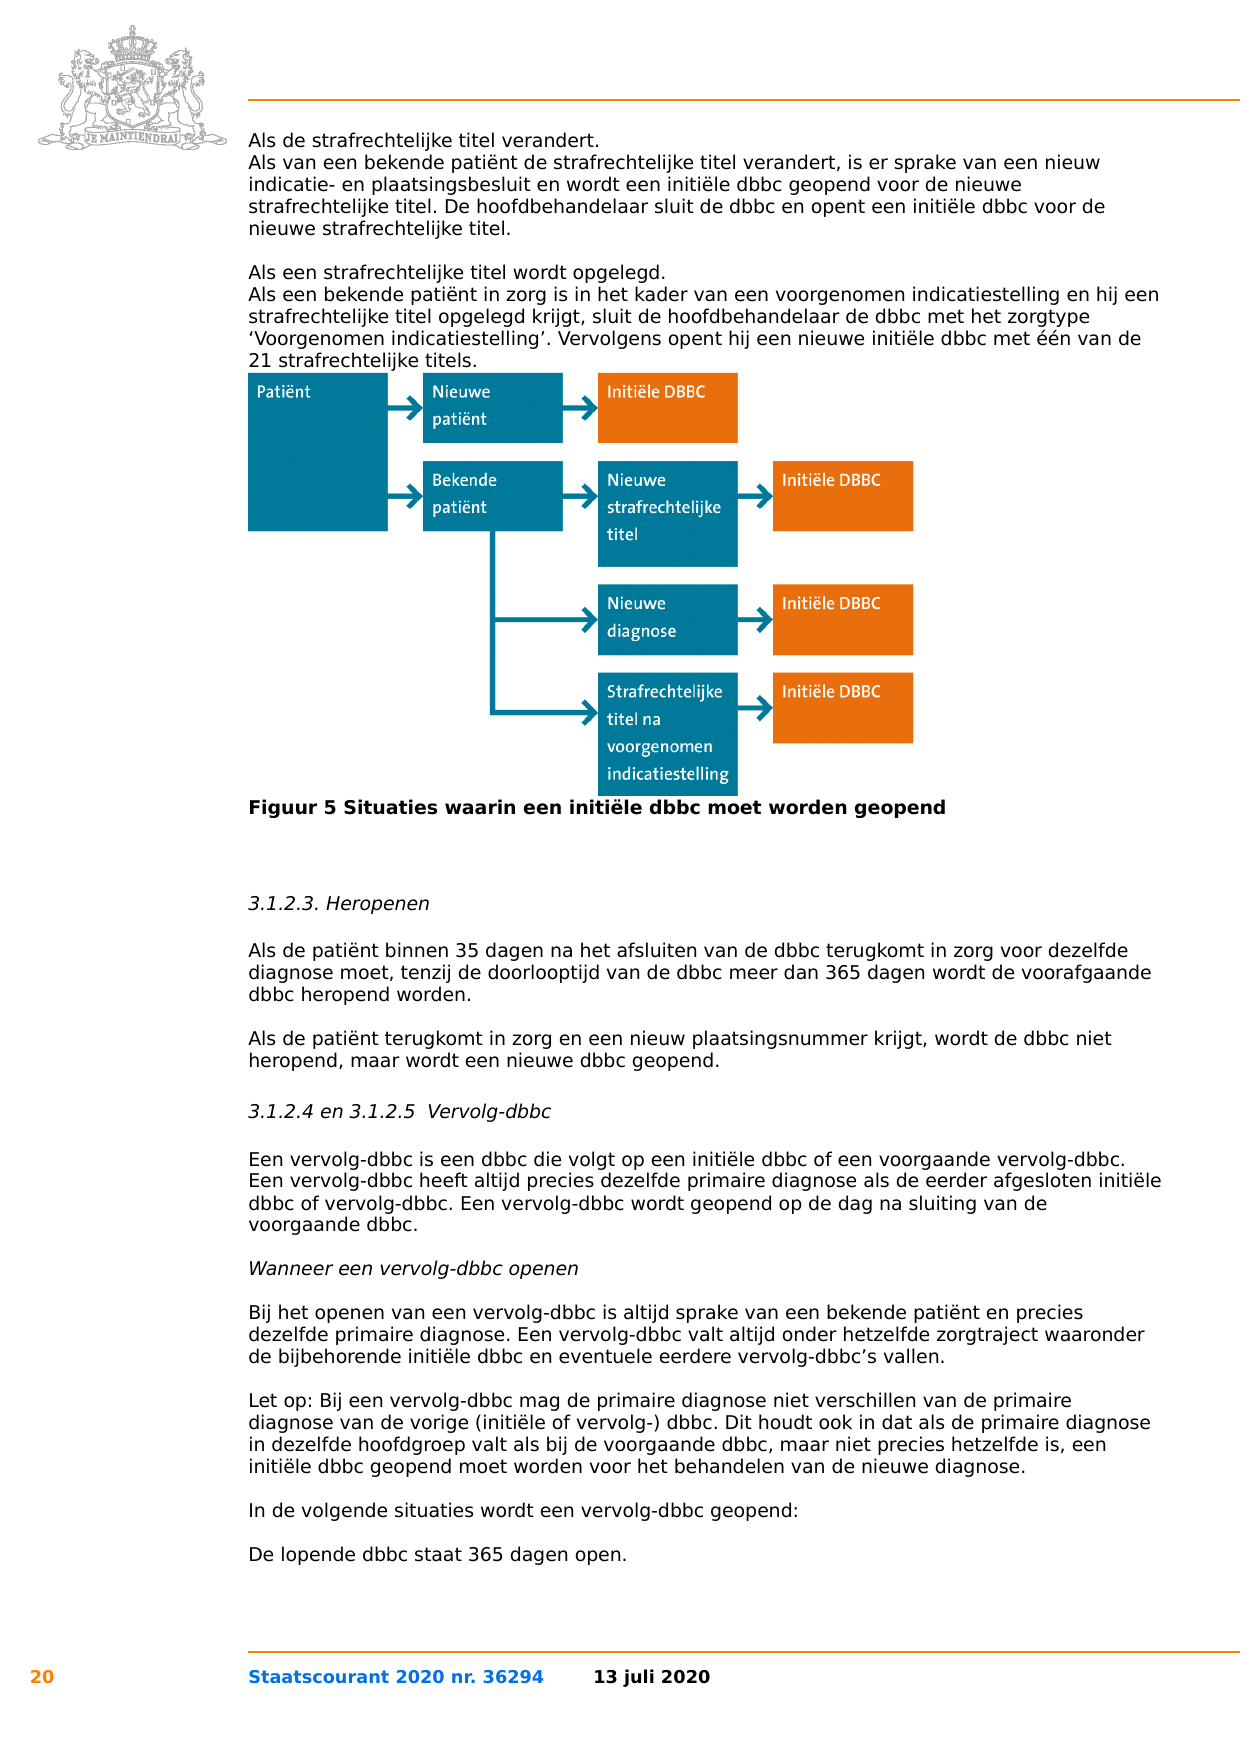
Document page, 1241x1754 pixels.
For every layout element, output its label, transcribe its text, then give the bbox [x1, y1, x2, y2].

picture [434, 474, 440, 485]
subtitle 3.1.2.3. Heropenen [248, 893, 1163, 915]
text Als van een bekende patiënt de strafrechtelijke titel verandert, is er sprake van een nieuw indicatie- en plaatsingsbesluit en wordt een initiële dbbc geopend voor de nieuwe strafrechtelijke titel. De hoofdbehandelaar sluit de dbbc en opent een initiële dbbc voor de nieuwe strafrechtelijke titel. [248, 152, 1163, 240]
text Als een bekende patiënt in zorg is in het kader van een voorgenomen indicatiestelling en hij een strafrechtelijke titel opgelegd krijgt, sluit de hoofdbehandelaar de dbbc met het zorgtype ‘Voorgenomen indicatiestelling’. Vervolgens opent hij een nieuwe initiële dbbc met één van de 21 strafrechtelijke titels. [248, 284, 1163, 372]
picture [38, 25, 227, 150]
text Als de patiënt terugkomt in zorg en een nieuw plaatsingsnummer krijgt, wordt de dbbc niet heropend, maar wordt een nieuwe dbbc geopend. [248, 1027, 1163, 1071]
text Een vervolg-dbbc is een dbbc die volgt op een initiële dbbc of een voorgaande vervolg-dbbc. Een vervolg-dbbc heeft altijd precies dezelfde primaire diagnose als de eerder afgesloten initiële dbbc of vervolg-dbbc. Een vervolg-dbbc wordt geopend op de dag na sluiting van de voorgaande dbbc. [248, 1148, 1163, 1236]
picture [248, 499, 597, 797]
picture [609, 598, 613, 608]
subtitle 3.1.2.4 en 3.1.2.5 Vervolg-dbbc [248, 1101, 1163, 1123]
text De lopende dbbc staat 365 dagen open. [248, 1543, 1163, 1566]
text Als de patiënt binnen 35 dagen na het afsluiten van de dbbc terugkomt in zorg voor dezelfde diagnose moet, tenzij de doorlooptijd van de dbbc meer dan 365 dagen wordt de voorafgaande dbbc heropend worden. [248, 940, 1163, 1006]
text Als een strafrechtelijke titel wordt opgelegd. [248, 262, 1163, 284]
subtitle Wanneer een vervolg-dbbc openen [248, 1258, 1163, 1280]
text Let op: Bij een vervolg-dbbc mag de primaire diagnose niet verschillen van de primaire diagnose van de vorige (initiële of vervolg-) dbbc. Dit houdt ook in dat als de primaire diagnose in dezelfde hoofdgroep valt als bij de voorgaande dbbc, maar niet precies hetzelfde is, een initiële dbbc geopend moet worden voor het behandelen van de nieuwe diagnose. [248, 1390, 1163, 1478]
picture [248, 371, 916, 797]
text Als de strafrechtelijke titel verandert. [248, 130, 1163, 152]
text Figuur 5 Situaties waarin een initiële dbbc moet worden geopend [248, 794, 1163, 824]
text Bij het openen van een vervolg-dbbc is altijd sprake van een bekende patiënt en precies dezelfde primaire diagnose. Een vervolg-dbbc valt altijd onder hetzelfde zorgtraject waaronder de bijbehorende initiële dbbc en eventuele eerdere vervolg-dbbc’s vallen. [248, 1302, 1163, 1368]
text In de volgende situaties wordt een vervolg-dbbc geopend: [248, 1500, 1163, 1522]
